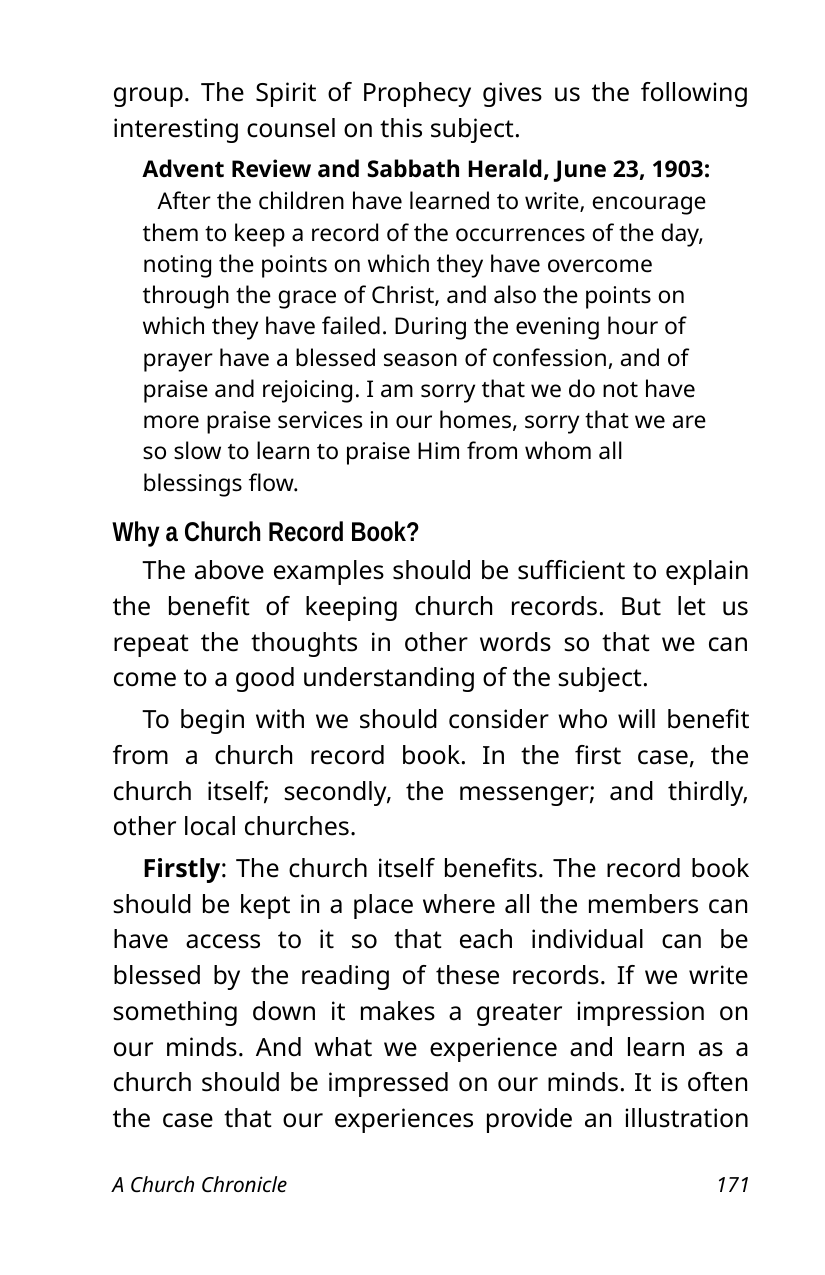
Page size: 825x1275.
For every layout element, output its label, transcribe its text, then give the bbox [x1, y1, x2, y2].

text The above examples should be sufficient to explain the benefit of keeping church records. But let us repeat the thoughts in other words so that we can come to a good understanding of the subject. [112, 553, 750, 694]
text Firstly: The church itself benefits. The record book should be kept in a place where all the members can have access to it so that each individual can be blessed by the reading of these records. If we write something down it makes a greater impression on our minds. And what we experience and learn as a church should be impressed on our minds. It is often the case that our experiences provide an illustration [112, 851, 750, 1135]
subtitle Why a Church Record Book? [112, 516, 750, 547]
text To begin with we should consider who will benefit from a church record book. In the first case, the church itself; secondly, the messenger; and thirdly, other local churches. [112, 702, 750, 843]
text group. The Spirit of Prophecy gives us the following interesting counsel on this subject. [112, 75, 750, 145]
text After the children have learned to write, encourage them to keep a record of the occurrences of the day, noting the points on which they have overcome through the grace of Christ, and also the points on which they have failed. During the evening hour of prayer have a blessed season of confession, and of praise and rejoicing. I am sorry that we do not have more praise services in our homes, sorry that we are so slow to learn to praise Him from whom all blessings flow. [142, 185, 720, 498]
text Advent Review and Sabbath Herald, June 23, 1903: [142, 152, 750, 184]
